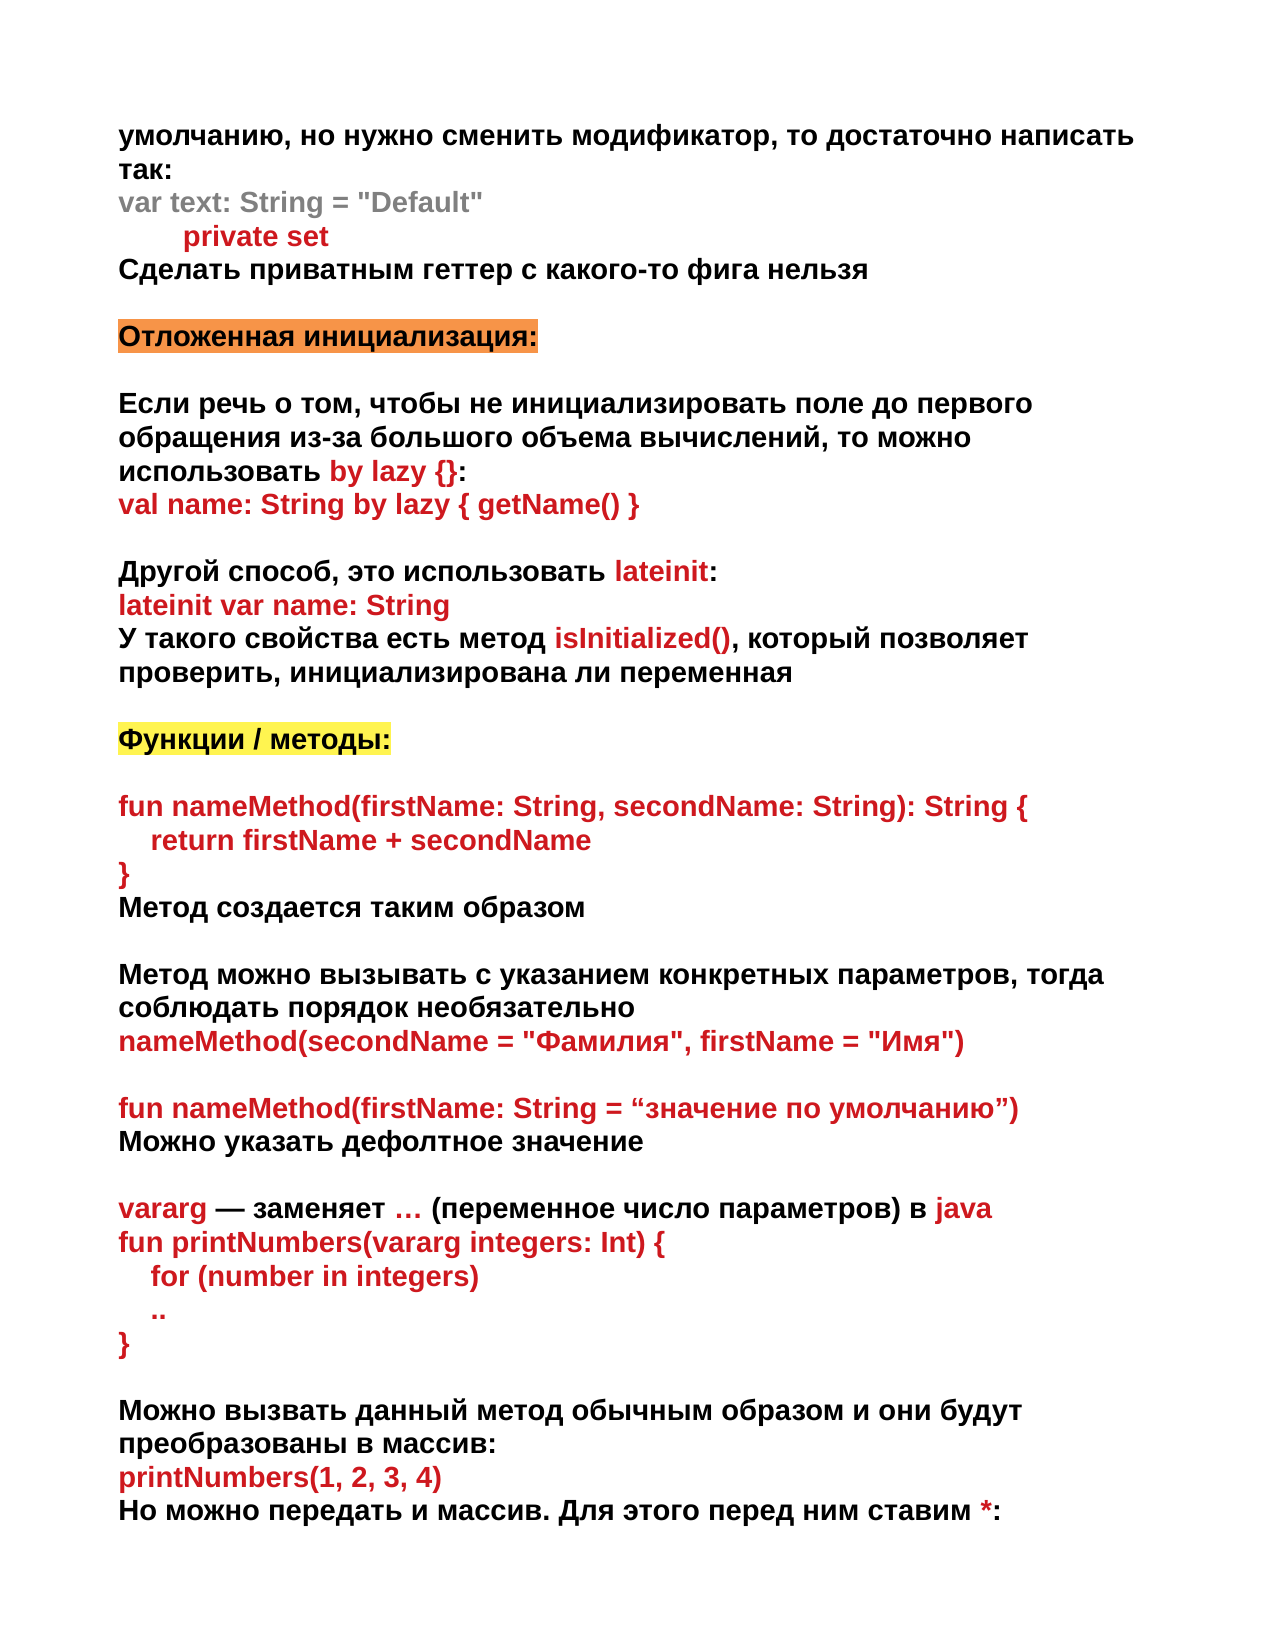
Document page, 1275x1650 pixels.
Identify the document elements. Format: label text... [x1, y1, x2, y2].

text return firstName + secondName [118, 822, 1157, 856]
text lateinit var name: String [118, 588, 1157, 621]
text fun nameMethod(firstName: String, secondName: String): String { [118, 789, 1157, 822]
text } [118, 856, 1157, 889]
text Метод создается таким образом [118, 889, 1157, 923]
text for (number in integers) [118, 1258, 1157, 1292]
text Сделать приватным геттер с какого-то фига нельзя [118, 252, 1157, 286]
text Можно вызвать данный метод обычным образом и они будут преобразованы в массив: [118, 1393, 1157, 1460]
text Отложенная инициализация: [118, 319, 1157, 353]
text Но можно передать и массив. Для этого перед ним ставим *: [118, 1493, 1157, 1527]
text var text: String = "Default" [118, 185, 1157, 219]
text printNumbers(1, 2, 3, 4) [118, 1460, 1157, 1493]
text Можно указать дефолтное значение [118, 1124, 1157, 1158]
text Метод можно вызывать с указанием конкретных параметров, тогда соблюдать порядок необязательно [118, 957, 1157, 1024]
text .. [118, 1292, 1157, 1326]
text nameMethod(secondName = "Фамилия", firstName = "Имя") [118, 1024, 1157, 1057]
text private set [118, 219, 1157, 252]
text vararg — заменяет … (переменное число параметров) в java [118, 1191, 1157, 1225]
text У такого свойства есть метод isInitialized(), который позволяет проверить, инициализирована ли переменная [118, 621, 1157, 688]
text Если речь о том, чтобы не инициализировать поле до первого обращения из-за большого объема вычислений, то можно использовать by lazy {}: [118, 386, 1157, 487]
text fun printNumbers(vararg integers: Int) { [118, 1225, 1157, 1258]
text val name: String by lazy { getName() } [118, 487, 1157, 521]
text Другой способ, это использовать lateinit: [118, 554, 1157, 588]
text fun nameMethod(firstName: String = “значение по умолчанию”) [118, 1091, 1157, 1124]
text умолчанию, но нужно сменить модификатор, то достаточно написать так: [118, 118, 1157, 185]
text Функции / методы: [118, 722, 1157, 755]
text } [118, 1326, 1157, 1359]
